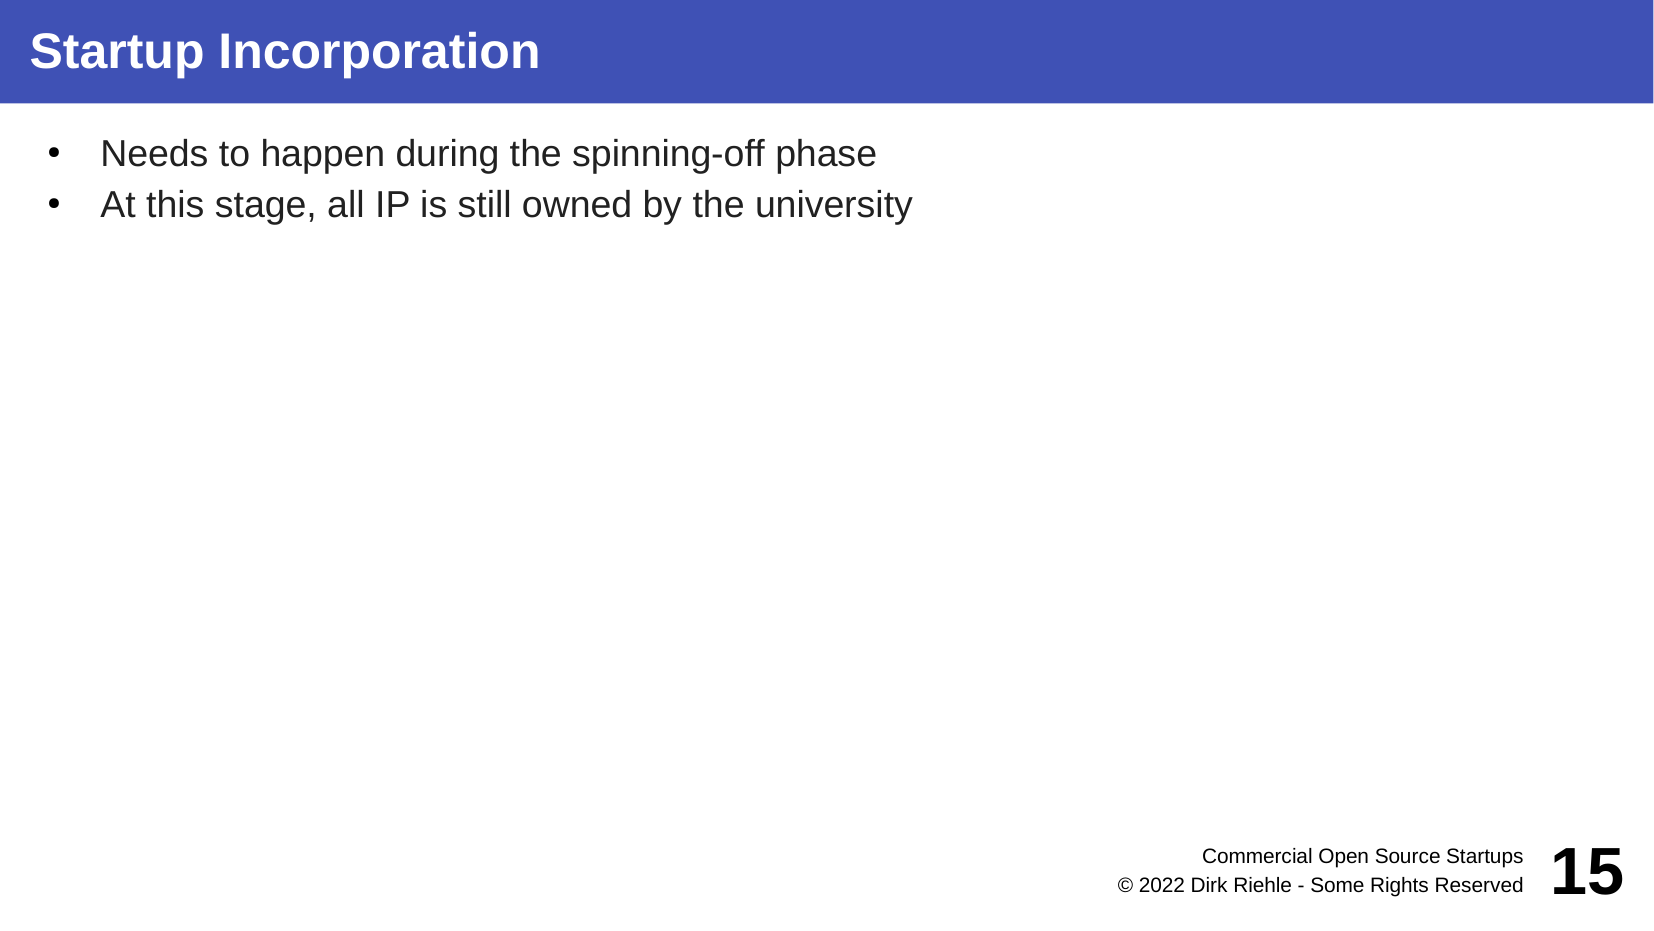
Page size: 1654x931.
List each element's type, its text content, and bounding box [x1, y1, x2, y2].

title Startup Incorporation [0, 0, 1654, 104]
list Needs to happen during the spinning-off phase At this stage, all IP is still owned by the university [29, 132, 1625, 813]
